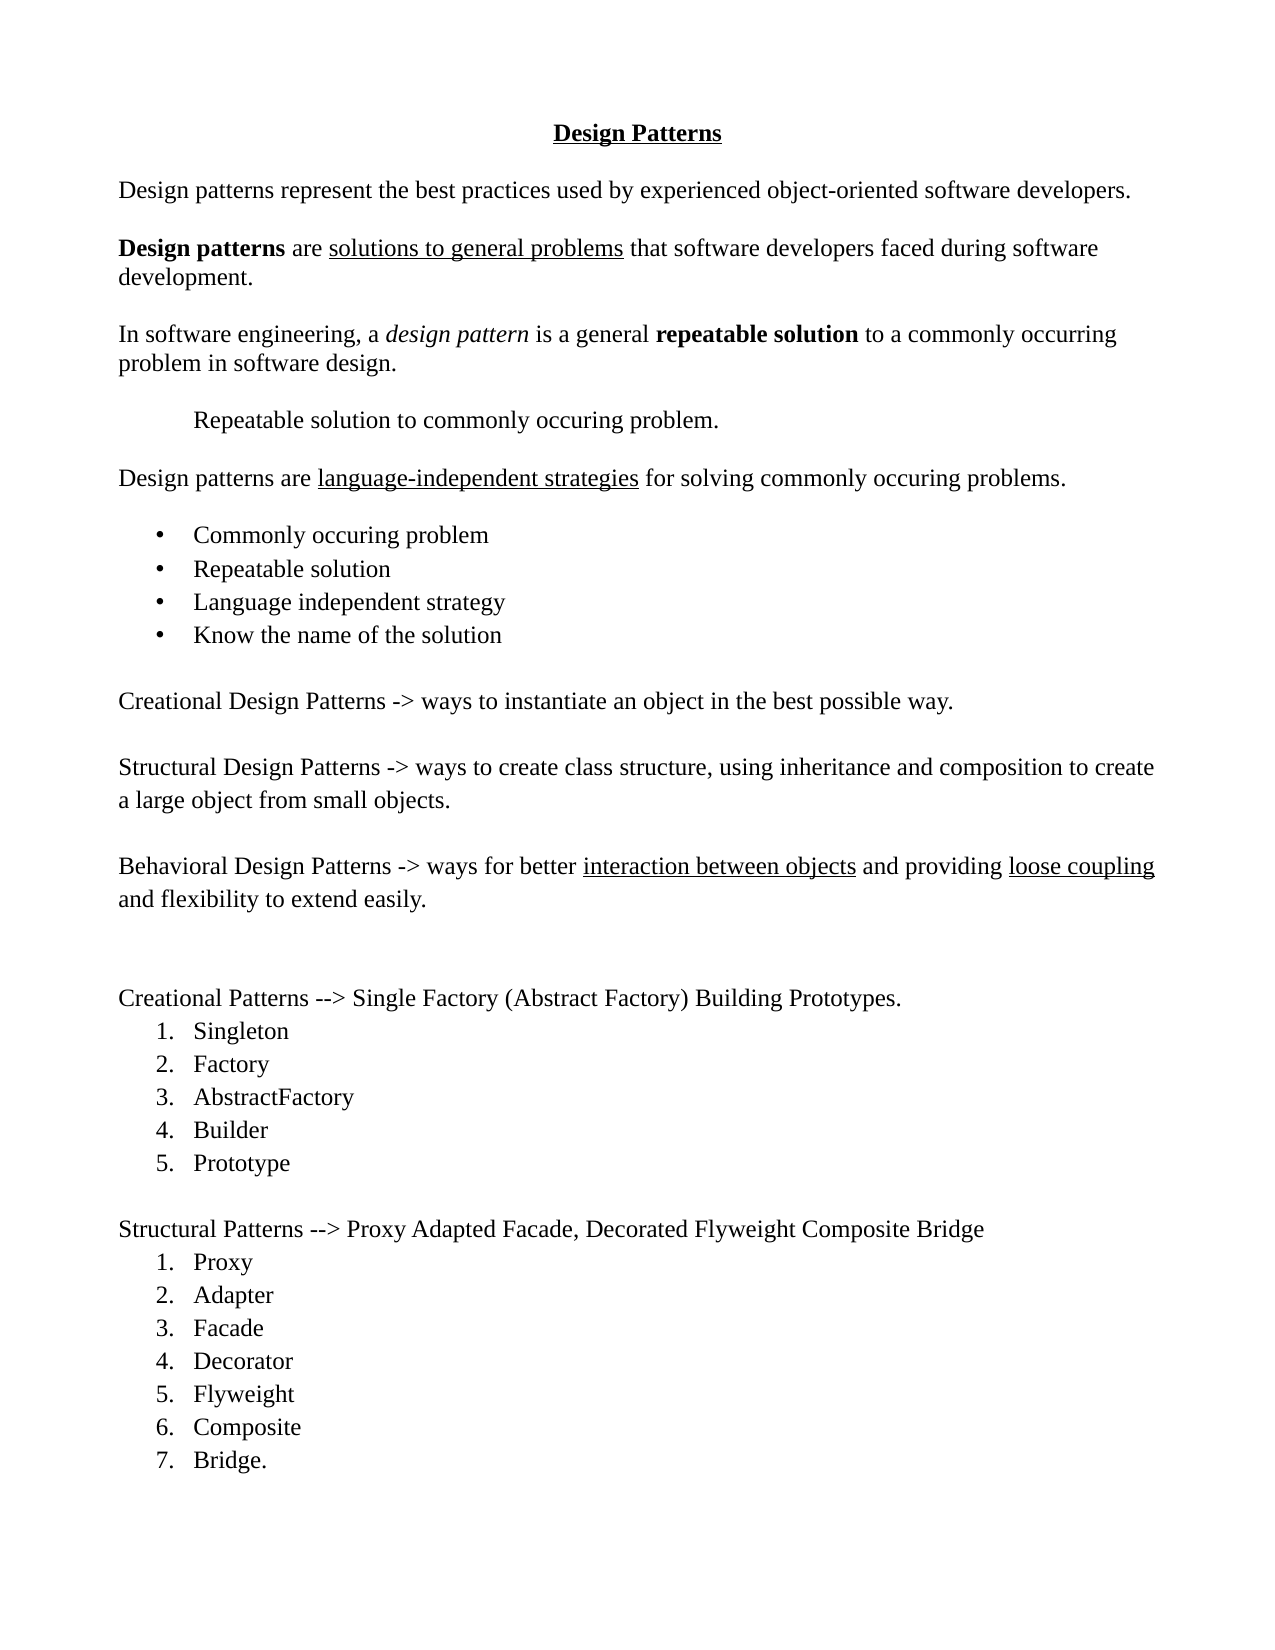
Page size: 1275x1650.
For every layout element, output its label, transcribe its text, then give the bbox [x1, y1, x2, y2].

text Design Patterns [118, 118, 1157, 147]
list Builder [156, 1115, 1157, 1144]
list Language independent strategy [156, 587, 1157, 615]
text In software engineering, a design pattern is a general repeatable solution to a commonly occurring problem in software design. [118, 319, 1157, 377]
list Bridge. [156, 1445, 1157, 1474]
text Creational Patterns --> Single Factory (Abstract Factory) Building Prototypes. [118, 983, 1157, 1012]
text Design patterns are solutions to general problems that software developers faced during software development. [118, 233, 1157, 291]
list Know the name of the solution [156, 620, 1157, 648]
list Singleton [156, 1016, 1157, 1045]
text Creational Design Patterns -> ways to instantiate an object in the best possible way. [118, 686, 1157, 714]
text Structural Patterns --> Proxy Adapted Facade, Decorated Flyweight Composite Bridge [118, 1214, 1157, 1243]
text Behavioral Design Patterns -> ways for better interaction between objects and providing loose coupling and flexibility to extend easily. [118, 851, 1157, 913]
list Commonly occuring problem [156, 521, 1157, 549]
list Proxy [156, 1247, 1157, 1276]
text Design patterns are language-independent strategies for solving commonly occuring problems. [118, 463, 1157, 492]
list Decorator [156, 1346, 1157, 1375]
text Structural Design Patterns -> ways to create class structure, using inheritance and composition to create a large object from small objects. [118, 752, 1157, 813]
text Design patterns represent the best practices used by experienced object-oriented software developers. [118, 176, 1157, 204]
list Prototype [156, 1148, 1157, 1177]
text Repeatable solution to commonly occuring problem. [118, 406, 1157, 434]
list Facade [156, 1313, 1157, 1342]
list Flyweight [156, 1379, 1157, 1408]
list Adapter [156, 1280, 1157, 1309]
list Repeatable solution [156, 554, 1157, 582]
list AbstractFactory [156, 1082, 1157, 1111]
list Composite [156, 1412, 1157, 1441]
list Factory [156, 1049, 1157, 1078]
